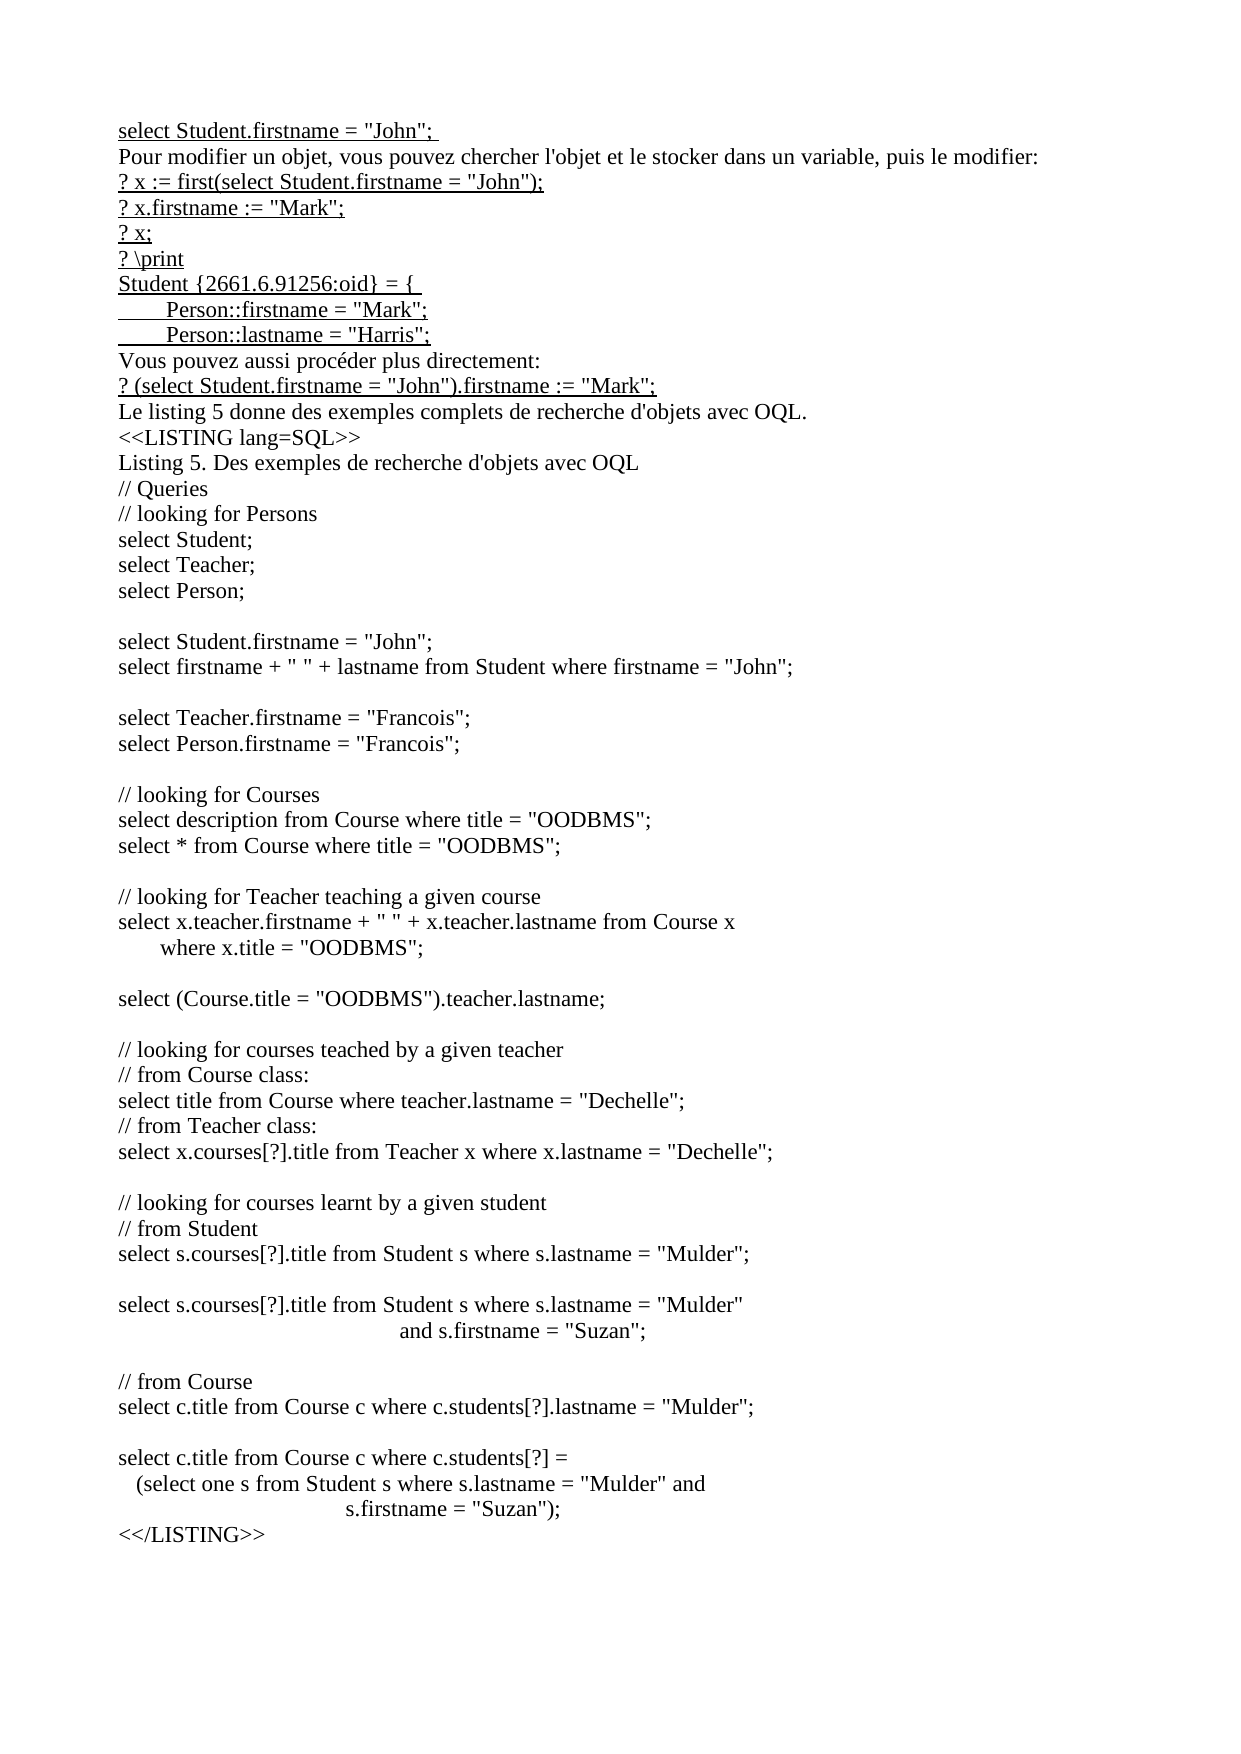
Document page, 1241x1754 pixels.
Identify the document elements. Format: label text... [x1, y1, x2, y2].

text select Teacher.firstname = "Francois"; [118, 705, 1122, 731]
text select c.title from Course c where c.students[?].lastname = "Mulder"; [118, 1394, 1122, 1420]
text // looking for Persons [118, 501, 1122, 526]
text <<LISTING lang=SQL>> [118, 424, 1122, 450]
text // from Course [118, 1369, 1122, 1394]
text // looking for courses learnt by a given student [118, 1190, 1122, 1216]
text Le listing 5 donne des exemples complets de recherche d'objets avec OQL. [118, 399, 1122, 424]
text select title from Course where teacher.lastname = "Dechelle"; [118, 1088, 1122, 1113]
text // from Student [118, 1216, 1122, 1241]
text where x.title = "OODBMS"; [118, 935, 1122, 960]
text // Queries [118, 475, 1122, 501]
text select * from Course where title = "OODBMS"; [118, 833, 1122, 858]
text Pour modifier un objet, vous pouvez chercher l'objet et le stocker dans un variable, puis le modifier: [118, 144, 1122, 169]
text // from Course class: [118, 1062, 1122, 1088]
text ? (select Student.firstname = "John").firstname := "Mark"; [118, 373, 1122, 399]
text s.firstname = "Suzan"); [118, 1496, 1122, 1522]
text <</LISTING>> [118, 1522, 1122, 1547]
text select description from Course where title = "OODBMS"; [118, 807, 1122, 833]
text Vous pouvez aussi procéder plus directement: [118, 348, 1122, 373]
text select x.courses[?].title from Teacher x where x.lastname = "Dechelle"; [118, 1139, 1122, 1164]
text select Teacher; [118, 552, 1122, 577]
text select Person.firstname = "Francois"; [118, 731, 1122, 756]
text Listing 5. Des exemples de recherche d'objets avec OQL [118, 450, 1122, 475]
text (select one s from Student s where s.lastname = "Mulder" and [118, 1471, 1122, 1496]
text select Student.firstname = "John"; [118, 628, 1122, 654]
text select Person; [118, 577, 1122, 603]
text select (Course.title = "OODBMS").teacher.lastname; [118, 986, 1122, 1011]
text // from Teacher class: [118, 1113, 1122, 1139]
text select x.teacher.firstname + " " + x.teacher.lastname from Course x [118, 909, 1122, 935]
text select firstname + " " + lastname from Student where firstname = "John"; [118, 654, 1122, 679]
text select Student; [118, 526, 1122, 552]
text ? x := first(select Student.firstname = "John"); ? x.firstname := "Mark"; ? x; ? \print Student {2661.6.91256:oid} = { Person::firstname = "Mark"; Person::lastname = "Harris"; [118, 169, 1122, 348]
text select s.courses[?].title from Student s where s.lastname = "Mulder" [118, 1292, 1122, 1318]
text select Student.firstname = "John"; [118, 118, 1122, 144]
text // looking for courses teached by a given teacher [118, 1037, 1122, 1062]
text select c.title from Course c where c.students[?] = [118, 1445, 1122, 1471]
text and s.firstname = "Suzan"; [118, 1318, 1122, 1343]
text select s.courses[?].title from Student s where s.lastname = "Mulder"; [118, 1241, 1122, 1267]
text // looking for Teacher teaching a given course [118, 884, 1122, 909]
text // looking for Courses [118, 782, 1122, 807]
